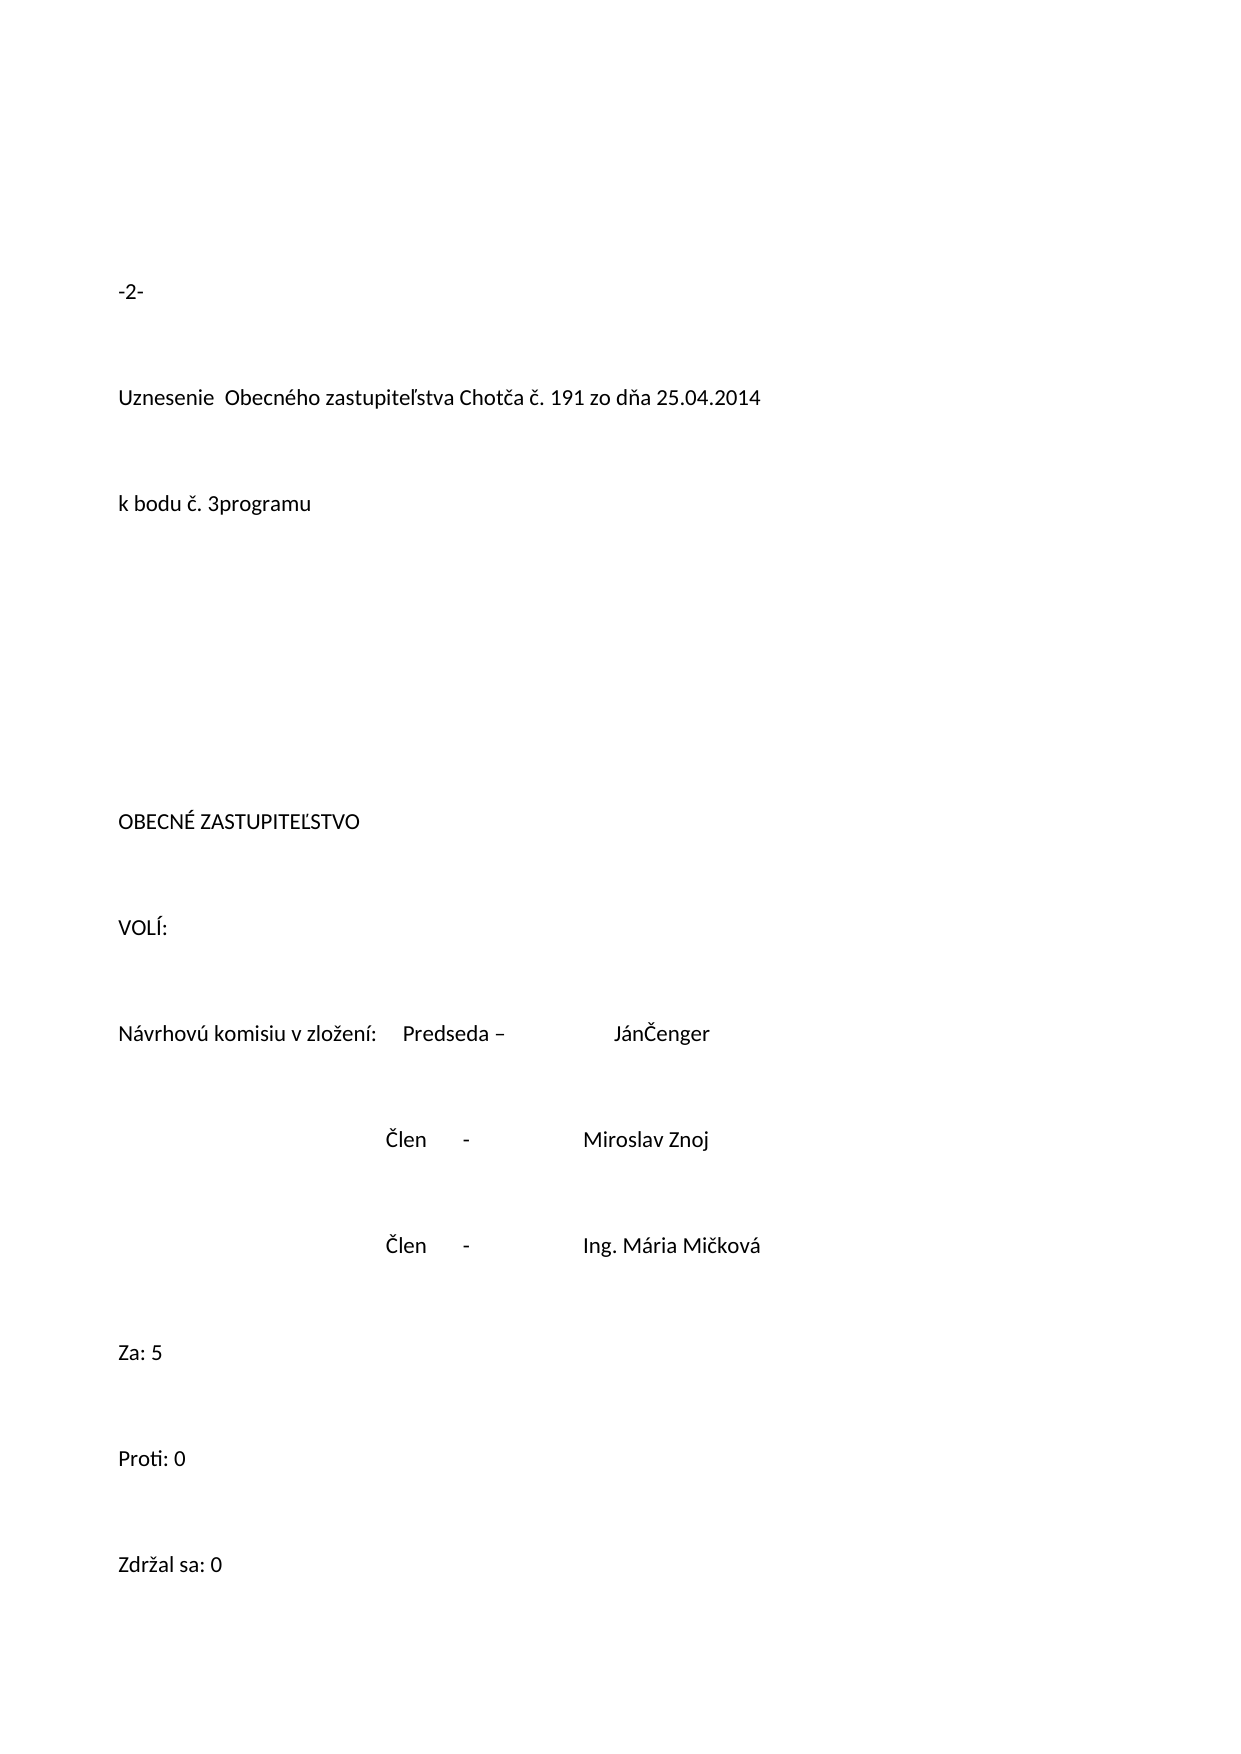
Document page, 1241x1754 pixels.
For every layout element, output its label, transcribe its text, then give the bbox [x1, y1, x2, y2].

text Uznesenie Obecného zastupiteľstva Chotča č. 191 zo dňa 25.04.2014 [118, 383, 1122, 411]
text OBECNÉ ZASTUPITEĽSTVO [118, 807, 1122, 835]
text Člen - Ing. Mária Mičková [118, 1232, 1122, 1259]
text k bodu č. 3programu [118, 489, 1122, 517]
text Člen - Miroslav Znoj [118, 1126, 1122, 1153]
text -2- [118, 277, 1122, 305]
text Zdržal sa: 0 [118, 1550, 1122, 1578]
text Návrhovú komisiu v zložení: Predseda – JánČenger [118, 1019, 1122, 1047]
text VOLÍ: [118, 913, 1122, 941]
text Proti: 0 [118, 1444, 1122, 1472]
text Za: 5 [118, 1338, 1122, 1366]
